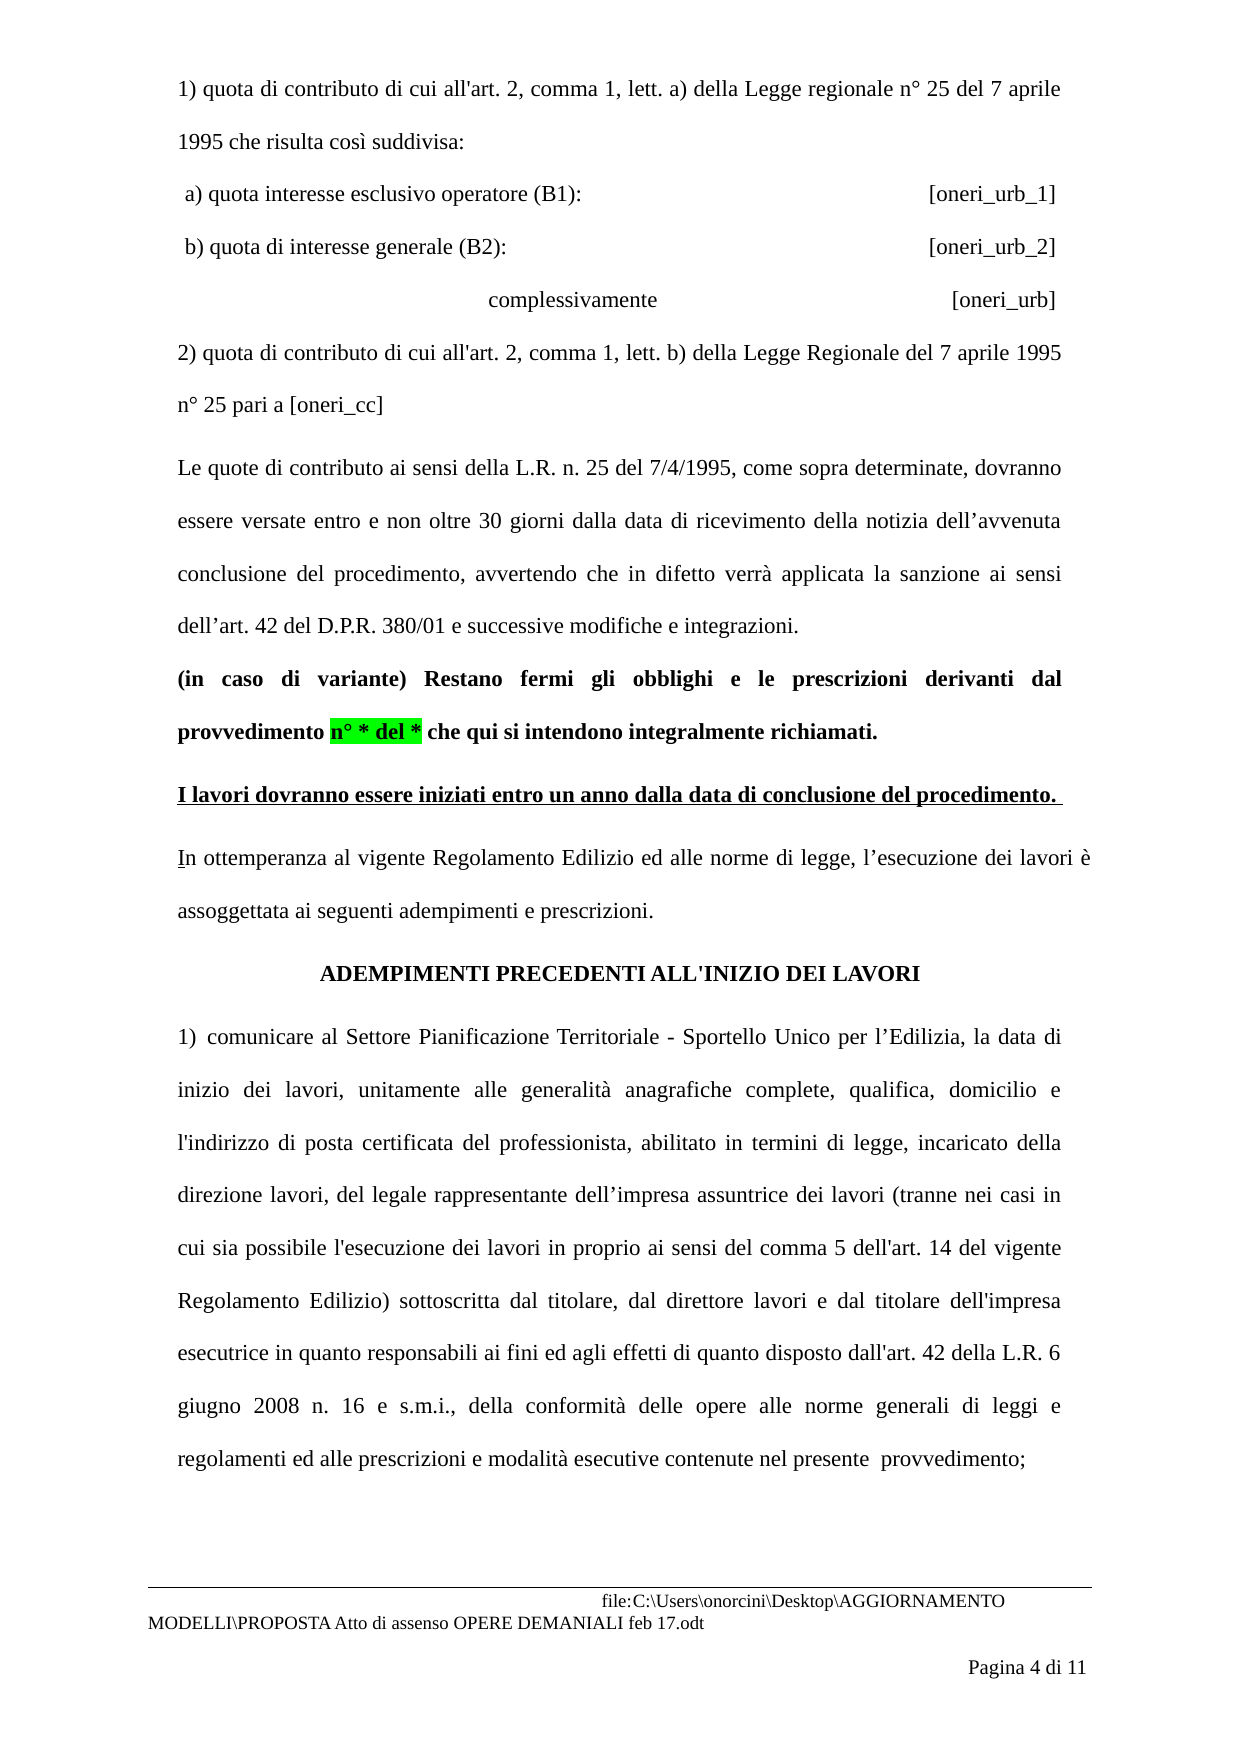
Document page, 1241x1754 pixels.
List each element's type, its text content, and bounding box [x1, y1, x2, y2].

text In ottemperanza al vigente Regolamento Edilizio ed alle norme di legge, l’esecuzione dei lavori è assoggettata ai seguenti adempimenti e prescrizioni. [177, 844, 1092, 923]
table_cell [oneri_urb] [665, 286, 1063, 312]
text Le quote di contributo ai sensi della L.R. n. 25 del 7/4/1995, come sopra determinate, dovranno essere versate entro e non oltre 30 giorni dalla data di ricevimento della notizia dell’avvenuta conclusione del procedimento, avvertendo che in difetto verrà applicata la sanzione ai sensi dell’art. 42 del D.P.R. 380/01 e successive modifiche e integrazioni. [177, 454, 1063, 639]
table_header [oneri_urb_1] [665, 180, 1063, 233]
table_header a) quota interesse esclusivo operatore (B1): [177, 180, 664, 233]
text (in caso di variante) Restano fermi gli obblighi e le prescrizioni derivanti dal provvedimento n° * del * che qui si intendono integralmente richiamati. [177, 665, 1063, 744]
table_cell complessivamente [177, 286, 664, 312]
table_cell [oneri_urb_2] [665, 233, 1063, 286]
list comunicare al Settore Pianificazione Territoriale - Sportello Unico per l’Edilizia, la data di inizio dei lavori, unitamente alle generalità anagrafiche complete, qualifica, domicilio e l'indirizzo di posta certificata del professionista, abilitato in termini di legge, incaricato della direzione lavori, del legale rappresentante dell’impresa assuntrice dei lavori (tranne nei casi in cui sia possibile l'esecuzione dei lavori in proprio ai sensi del comma 5 dell'art. 14 del vigente Regolamento Edilizio) sottoscritta dal titolare, dal direttore lavori e dal titolare dell'impresa esecutrice in quanto responsabili ai fini ed agli effetti di quanto disposto dall'art. 42 della L.R. 6 giugno 2008 n. 16 e s.m.i., della conformità delle opere alle norme generali di leggi e regolamenti ed alle prescrizioni e modalità esecutive contenute nel presente provvedimento; [177, 1023, 1063, 1471]
table_cell b) quota di interesse generale (B2): [177, 233, 664, 286]
table_cell [177, 312, 664, 338]
text I lavori dovranno essere iniziati entro un anno dalla data di conclusione del procedimento. [177, 781, 1092, 807]
text ADEMPIMENTI PRECEDENTI ALL'INIZIO DEI LAVORI [177, 960, 1063, 986]
text 2) quota di contributo di cui all'art. 2, comma 1, lett. b) della Legge Regionale del 7 aprile 1995 n° 25 pari a [oneri_cc] [177, 338, 1063, 418]
table_cell [665, 312, 1063, 338]
text 1) quota di contributo di cui all'art. 2, comma 1, lett. a) della Legge regionale n° 25 del 7 aprile 1995 che risulta così suddivisa: [177, 75, 1063, 154]
